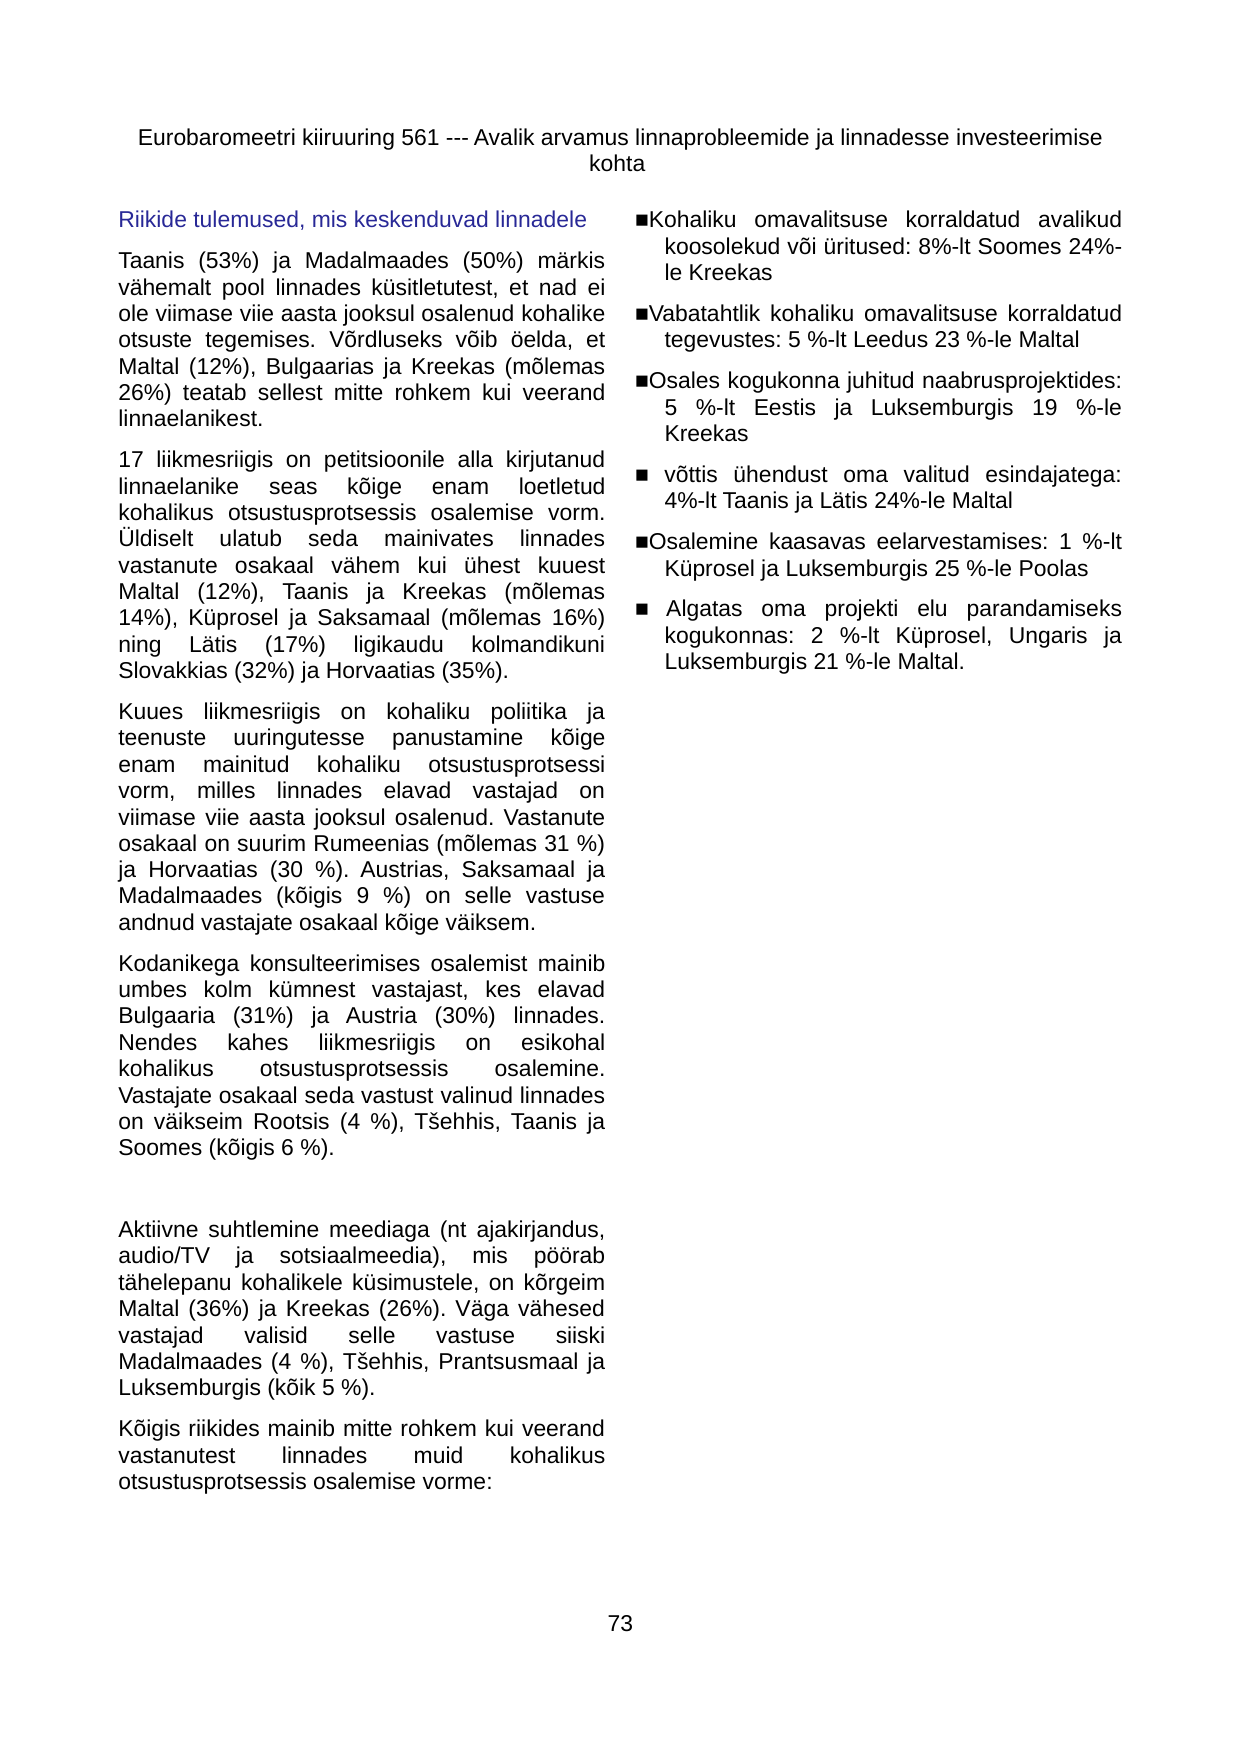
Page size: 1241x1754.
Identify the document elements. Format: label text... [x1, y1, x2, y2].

text ■Kohaliku omavalitsuse korraldatud avalikud koosolekud või üritused: 8%-lt Soomes 24%-le Kreekas [635, 206, 1122, 285]
text ■Vabatahtlik kohaliku omavalitsuse korraldatud tegevustes: 5 %-lt Leedus 23 %-le Maltal [635, 300, 1122, 353]
text Kõigis riikides mainib mitte rohkem kui veerand vastanutest linnades muid kohalikus otsustusprotsessis osalemise vorme: [118, 1415, 605, 1494]
text Riikide tulemused, mis keskenduvad linnadele [118, 206, 605, 233]
text Aktiivne suhtlemine meediaga (nt ajakirjandus, audio/TV ja sotsiaalmeedia), mis pöörab tähelepanu kohalikele küsimustele, on kõrgeim Maltal (36%) ja Kreekas (26%). Väga vähesed vastajad valisid selle vastuse siiski Madalmaades (4 %), Tšehhis, Prantsusmaal ja Luksemburgis (kõik 5 %). [118, 1216, 605, 1401]
text ■ Algatas oma projekti elu parandamiseks kogukonnas: 2 %-lt Küprosel, Ungaris ja Luksemburgis 21 %-le Maltal. [635, 595, 1122, 674]
text Taanis (53%) ja Madalmaades (50%) märkis vähemalt pool linnades küsitletutest, et nad ei ole viimase viie aasta jooksul osalenud kohalike otsuste tegemises. Võrdluseks võib öelda, et Maltal (12%), Bulgaarias ja Kreekas (mõlemas 26%) teatab sellest mitte rohkem kui veerand linnaelanikest. [118, 247, 605, 432]
text 17 liikmesriigis on petitsioonile alla kirjutanud linnaelanike seas kõige enam loetletud kohalikus otsustusprotsessis osalemise vorm. Üldiselt ulatub seda mainivates linnades vastanute osakaal vähem kui ühest kuuest Maltal (12%), Taanis ja Kreekas (mõlemas 14%), Küprosel ja Saksamaal (mõlemas 16%) ning Lätis (17%) ligikaudu kolmandikuni Slovakkias (32%) ja Horvaatias (35%). [118, 446, 605, 683]
text ■Osales kogukonna juhitud naabrusprojektides: 5 %-lt Eestis ja Luksemburgis 19 %-le Kreekas [635, 367, 1122, 446]
text Kodanikega konsulteerimises osalemist mainib umbes kolm kümnest vastajast, kes elavad Bulgaaria (31%) ja Austria (30%) linnades. Nendes kahes liikmesriigis on esikohal kohalikus otsustusprotsessis osalemine. Vastajate osakaal seda vastust valinud linnades on väikseim Rootsis (4 %), Tšehhis, Taanis ja Soomes (kõigis 6 %). [118, 950, 605, 1161]
text Kuues liikmesriigis on kohaliku poliitika ja teenuste uuringutesse panustamine kõige enam mainitud kohaliku otsustusprotsessi vorm, milles linnades elavad vastajad on viimase viie aasta jooksul osalenud. Vastanute osakaal on suurim Rumeenias (mõlemas 31 %) ja Horvaatias (30 %). Austrias, Saksamaal ja Madalmaades (kõigis 9 %) on selle vastuse andnud vastajate osakaal kõige väiksem. [118, 698, 605, 935]
text ■Osalemine kaasavas eelarvestamises: 1 %-lt Küprosel ja Luksemburgis 25 %-le Poolas [635, 528, 1122, 581]
text ■ võttis ühendust oma valitud esindajatega: 4%-lt Taanis ja Lätis 24%-le Maltal [635, 461, 1122, 513]
